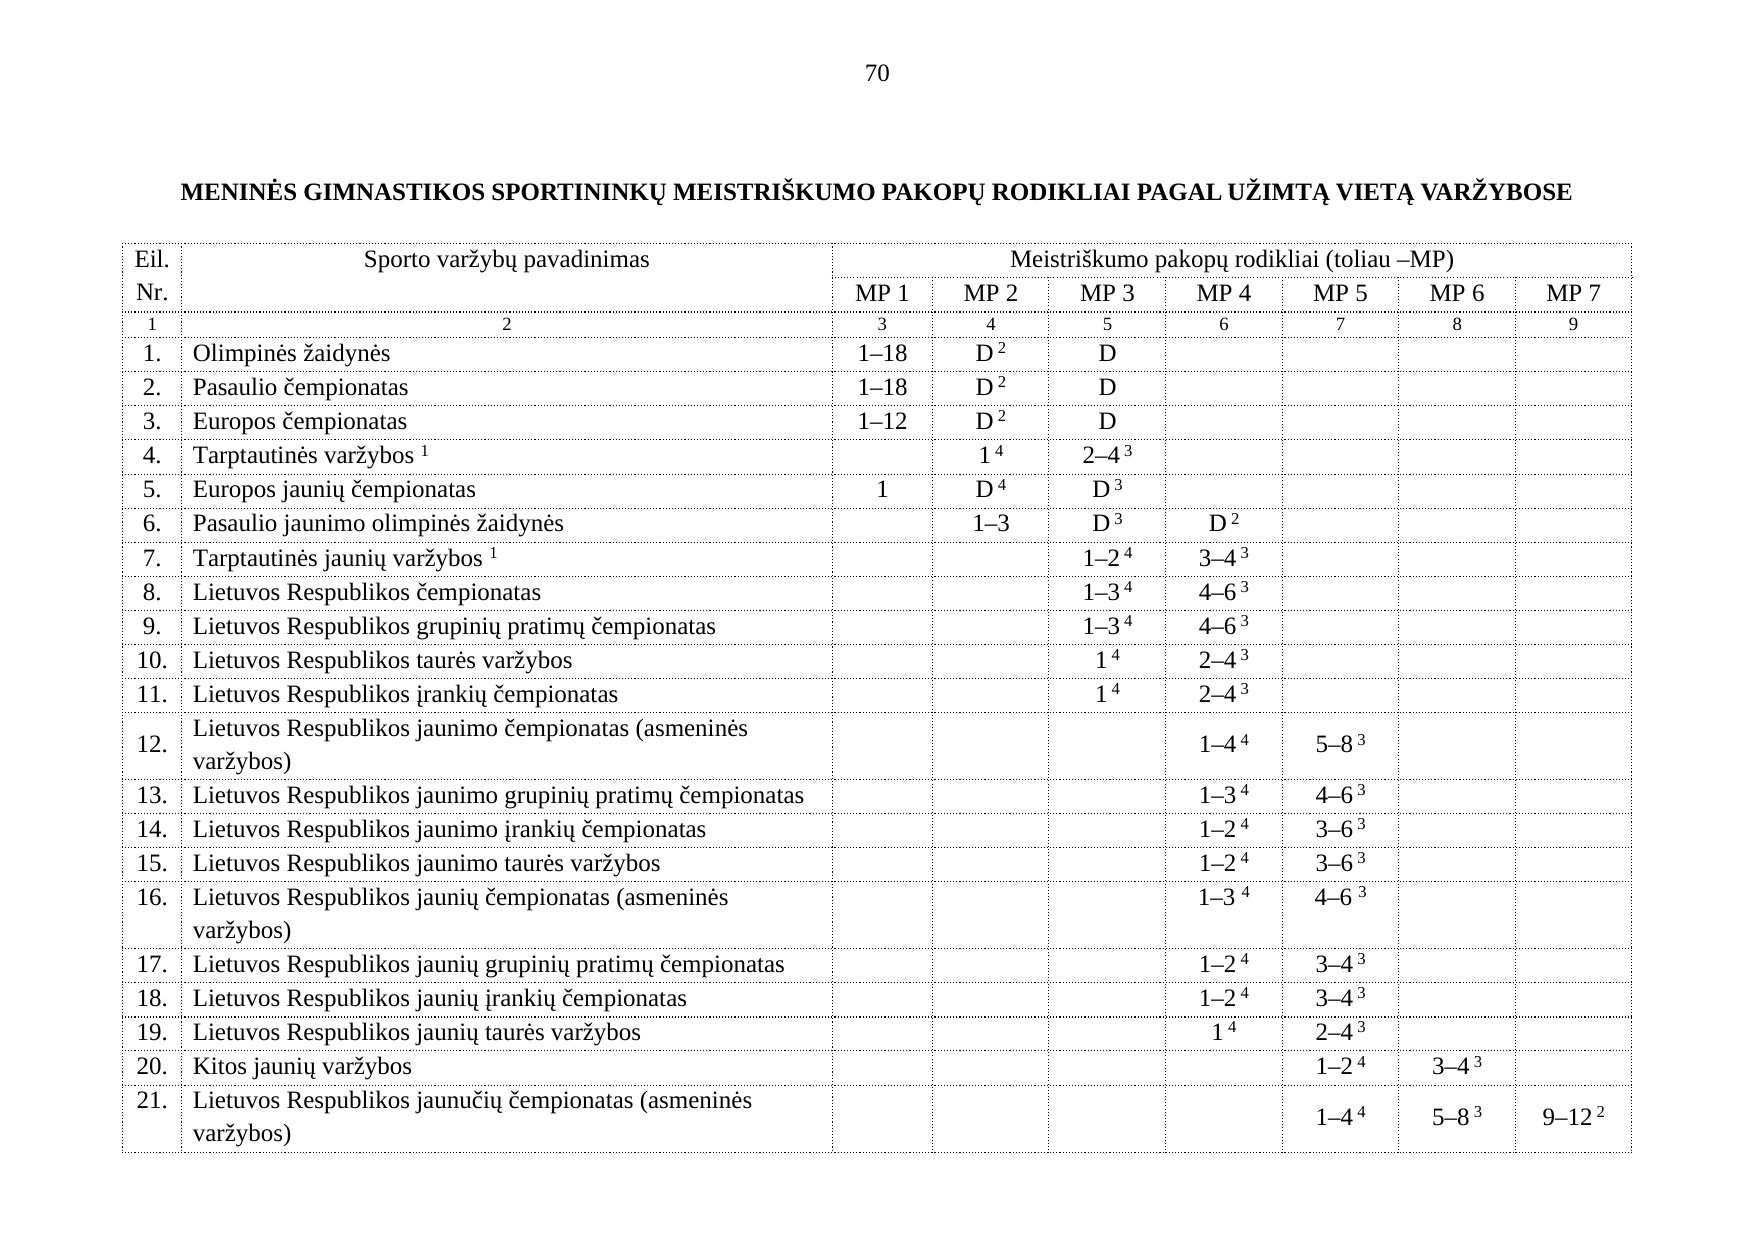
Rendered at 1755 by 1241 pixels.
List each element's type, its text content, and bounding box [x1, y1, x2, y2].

table_cell [832, 644, 932, 678]
table_cell [1282, 474, 1398, 507]
table_cell [1282, 678, 1398, 712]
table_cell [832, 576, 932, 610]
table_cell 1–4 4 [1282, 1085, 1398, 1152]
table_cell [1399, 474, 1515, 507]
table_cell [1166, 1085, 1282, 1152]
table_cell 6 [1166, 311, 1282, 337]
table_cell 1–2 4 [1166, 948, 1282, 982]
table_cell [832, 779, 932, 813]
table_cell [832, 508, 932, 542]
table_cell 2–4 3 [1049, 439, 1166, 473]
table_cell 3–4 3 [1166, 542, 1282, 576]
table_cell 3. [123, 405, 182, 439]
table_cell [933, 644, 1049, 678]
table_cell 14. [123, 813, 182, 847]
table_cell [832, 847, 932, 881]
table_cell [933, 1016, 1049, 1050]
table_cell [1515, 542, 1632, 576]
table_cell D 4 [933, 474, 1049, 507]
table_cell Lietuvos Respublikos jaunimo taurės varžybos [182, 847, 832, 881]
table_cell MP 6 [1399, 277, 1515, 311]
table_cell 1 [123, 311, 182, 337]
table_cell [1282, 610, 1398, 644]
table_cell [1515, 813, 1632, 847]
table_cell [1399, 678, 1515, 712]
table_cell [1515, 610, 1632, 644]
table_cell 1 [832, 474, 932, 507]
table_cell MP 2 [933, 277, 1049, 311]
table_cell [832, 982, 932, 1016]
table_header Meistriškumo pakopų rodikliai (toliau –MP) [832, 243, 1632, 277]
table_cell 3 [832, 311, 932, 337]
table_cell 17. [123, 948, 182, 982]
table_cell [1515, 337, 1632, 371]
table_cell [1049, 1085, 1166, 1152]
table_cell 1 4 [1049, 678, 1166, 712]
table_cell 1–3 [933, 508, 1049, 542]
table_cell [1515, 678, 1632, 712]
table_cell [1515, 371, 1632, 405]
table_cell 3–6 3 [1282, 813, 1398, 847]
table_cell 6. [123, 508, 182, 542]
table_cell [933, 881, 1049, 948]
table_cell 4–6 3 [1282, 881, 1398, 948]
table_cell D 2 [933, 405, 1049, 439]
table_cell [933, 576, 1049, 610]
table_cell 19. [123, 1016, 182, 1050]
table_cell [1515, 881, 1632, 948]
table_cell [1282, 371, 1398, 405]
table_cell 4. [123, 439, 182, 473]
table_cell 11. [123, 678, 182, 712]
table_cell 8. [123, 576, 182, 610]
table_cell Kitos jaunių varžybos [182, 1050, 832, 1084]
table_cell 3–4 3 [1282, 982, 1398, 1016]
table_cell [832, 542, 932, 576]
table_cell 1–2 4 [1049, 542, 1166, 576]
table_cell 2–4 3 [1282, 1016, 1398, 1050]
table_cell Tarptautinės jaunių varžybos 1 [182, 542, 832, 576]
table_cell D 2 [933, 371, 1049, 405]
table_cell Olimpinės žaidynės [182, 337, 832, 371]
table_cell Lietuvos Respublikos įrankių čempionatas [182, 678, 832, 712]
table_cell 18. [123, 982, 182, 1016]
table_cell 3–4 3 [1282, 948, 1398, 982]
table_cell [1049, 712, 1166, 779]
table_cell Europos čempionatas [182, 405, 832, 439]
table_cell Lietuvos Respublikos grupinių pratimų čempionatas [182, 610, 832, 644]
table_cell D 2 [1166, 508, 1282, 542]
table_cell 20. [123, 1050, 182, 1084]
table_cell 3–6 3 [1282, 847, 1398, 881]
table_cell [1515, 576, 1632, 610]
table_header Sporto varžybų pavadinimas [182, 243, 832, 311]
table_cell 5 [1049, 311, 1166, 337]
table_cell 1–3 4 [1049, 610, 1166, 644]
table_cell 1–2 4 [1166, 813, 1282, 847]
table_cell 8 [1399, 311, 1515, 337]
table_cell [1282, 508, 1398, 542]
table_cell Lietuvos Respublikos jaunimo grupinių pratimų čempionatas [182, 779, 832, 813]
table_cell 2–4 3 [1166, 678, 1282, 712]
table_cell [1515, 982, 1632, 1016]
table_cell [1399, 813, 1515, 847]
table_cell [1049, 1050, 1166, 1084]
table_cell 21. [123, 1085, 182, 1152]
table_cell [1399, 576, 1515, 610]
table_cell [1166, 439, 1282, 473]
table_cell Lietuvos Respublikos jaunučių čempionatas (asmeninės varžybos) [182, 1085, 832, 1152]
table_cell [832, 678, 932, 712]
table_cell 4–6 3 [1282, 779, 1398, 813]
table_cell [1515, 948, 1632, 982]
table_cell Pasaulio čempionatas [182, 371, 832, 405]
table_cell [832, 881, 932, 948]
table_cell 16. [123, 881, 182, 948]
table_cell Tarptautinės varžybos 1 [182, 439, 832, 473]
table_cell [1515, 847, 1632, 881]
table_cell [933, 948, 1049, 982]
table_cell [1399, 508, 1515, 542]
table_cell Lietuvos Respublikos jaunių taurės varžybos [182, 1016, 832, 1050]
table_cell 4–6 3 [1166, 610, 1282, 644]
table_cell Pasaulio jaunimo olimpinės žaidynės [182, 508, 832, 542]
table_cell [1049, 948, 1166, 982]
table_cell [1515, 474, 1632, 507]
table_cell [933, 813, 1049, 847]
table_cell [1282, 542, 1398, 576]
table_cell [1049, 779, 1166, 813]
table_cell [1515, 779, 1632, 813]
table_cell [832, 1016, 932, 1050]
table_cell 7 [1282, 311, 1398, 337]
table_cell 13. [123, 779, 182, 813]
table_cell [1399, 1016, 1515, 1050]
table_cell D 2 [933, 337, 1049, 371]
table_cell [1282, 576, 1398, 610]
table_cell [1399, 371, 1515, 405]
table_cell 5. [123, 474, 182, 507]
table_cell [933, 542, 1049, 576]
table_cell [1399, 644, 1515, 678]
table_cell [933, 678, 1049, 712]
table_cell [1515, 1050, 1632, 1084]
table_cell [1399, 405, 1515, 439]
table_cell 1–18 [832, 371, 932, 405]
table_cell [1399, 982, 1515, 1016]
table_cell 5–8 3 [1399, 1085, 1515, 1152]
table_cell Lietuvos Respublikos čempionatas [182, 576, 832, 610]
table_cell [933, 779, 1049, 813]
table_cell D 3 [1049, 474, 1166, 507]
table_cell [1049, 813, 1166, 847]
table_cell 1–12 [832, 405, 932, 439]
table_cell 1–2 4 [1166, 982, 1282, 1016]
table_cell 1–2 4 [1166, 847, 1282, 881]
table_cell MP 7 [1515, 277, 1632, 311]
table_cell 1. [123, 337, 182, 371]
table_cell [832, 610, 932, 644]
table_cell Lietuvos Respublikos jaunių grupinių pratimų čempionatas [182, 948, 832, 982]
table_cell [933, 847, 1049, 881]
table_cell [1399, 779, 1515, 813]
table_cell 1–2 4 [1282, 1050, 1398, 1084]
table_cell 1 4 [1166, 1016, 1282, 1050]
table_cell Lietuvos Respublikos jaunių čempionatas (asmeninės varžybos) [182, 881, 832, 948]
table_header Eil. Nr. [123, 243, 182, 311]
table_cell D 3 [1049, 508, 1166, 542]
table_cell 2. [123, 371, 182, 405]
table_cell Lietuvos Respublikos jaunimo įrankių čempionatas [182, 813, 832, 847]
table_cell 10. [123, 644, 182, 678]
table_cell 1–3 4 [1166, 779, 1282, 813]
table_cell 1 4 [933, 439, 1049, 473]
table_cell 9 [1515, 311, 1632, 337]
table_cell D [1049, 337, 1166, 371]
table_cell 1 4 [1049, 644, 1166, 678]
table_cell 12. [123, 712, 182, 779]
table_cell [832, 1085, 932, 1152]
table_cell [933, 1085, 1049, 1152]
table_cell [1515, 712, 1632, 779]
table_cell 5–8 3 [1282, 712, 1398, 779]
table_cell [1399, 712, 1515, 779]
table_cell [832, 813, 932, 847]
table_cell [1282, 337, 1398, 371]
table_cell [1166, 1050, 1282, 1084]
table_cell 2–4 3 [1166, 644, 1282, 678]
table_cell [1166, 371, 1282, 405]
table_cell [1166, 405, 1282, 439]
table_cell [1399, 542, 1515, 576]
table_cell 4–6 3 [1166, 576, 1282, 610]
table_cell [933, 610, 1049, 644]
table_cell 3–4 3 [1399, 1050, 1515, 1084]
table_cell [1399, 610, 1515, 644]
table_cell 1–18 [832, 337, 932, 371]
table_cell [1282, 439, 1398, 473]
table_cell [832, 439, 932, 473]
table_cell [1166, 474, 1282, 507]
table_cell 9. [123, 610, 182, 644]
table_cell [1282, 644, 1398, 678]
table_cell Lietuvos Respublikos jaunių įrankių čempionatas [182, 982, 832, 1016]
table_cell 9–12 2 [1515, 1085, 1632, 1152]
table_cell MP 4 [1166, 277, 1282, 311]
table_cell [1049, 881, 1166, 948]
table_cell [933, 1050, 1049, 1084]
table_cell [1515, 644, 1632, 678]
table_cell [1515, 508, 1632, 542]
table_cell 1–3 4 [1166, 881, 1282, 948]
table_cell [1515, 1016, 1632, 1050]
table_cell [933, 712, 1049, 779]
table_cell [832, 712, 932, 779]
table_cell 1–4 4 [1166, 712, 1282, 779]
table_cell MP 5 [1282, 277, 1398, 311]
table_cell Lietuvos Respublikos taurės varžybos [182, 644, 832, 678]
table_cell [1049, 982, 1166, 1016]
table_cell [1282, 405, 1398, 439]
table_cell [1515, 405, 1632, 439]
table_cell MP 1 [832, 277, 932, 311]
table_cell [1166, 337, 1282, 371]
table_cell [1399, 337, 1515, 371]
table_cell 15. [123, 847, 182, 881]
table_cell Europos jaunių čempionatas [182, 474, 832, 507]
table_cell 7. [123, 542, 182, 576]
table_cell [1399, 948, 1515, 982]
table_cell [933, 982, 1049, 1016]
table_cell D [1049, 371, 1166, 405]
table_cell [832, 1050, 932, 1084]
table_cell [1399, 847, 1515, 881]
table_cell MP 3 [1049, 277, 1166, 311]
table_cell 4 [933, 311, 1049, 337]
table_cell [1049, 1016, 1166, 1050]
text MENINĖS GIMNASTIKOS sportininkų MEISTRIŠKUMO pakopų RODIKLIAI PAGAL UŽIMTĄ VIETĄ VARŽYBOSE [118, 177, 1636, 206]
table_cell 2 [182, 311, 832, 337]
table_cell D [1049, 405, 1166, 439]
table_cell [1049, 847, 1166, 881]
table_cell [1399, 439, 1515, 473]
table_cell [1515, 439, 1632, 473]
table_cell 1–3 4 [1049, 576, 1166, 610]
table_cell [1399, 881, 1515, 948]
table_cell [832, 948, 932, 982]
table_cell Lietuvos Respublikos jaunimo čempionatas (asmeninės varžybos) [182, 712, 832, 779]
